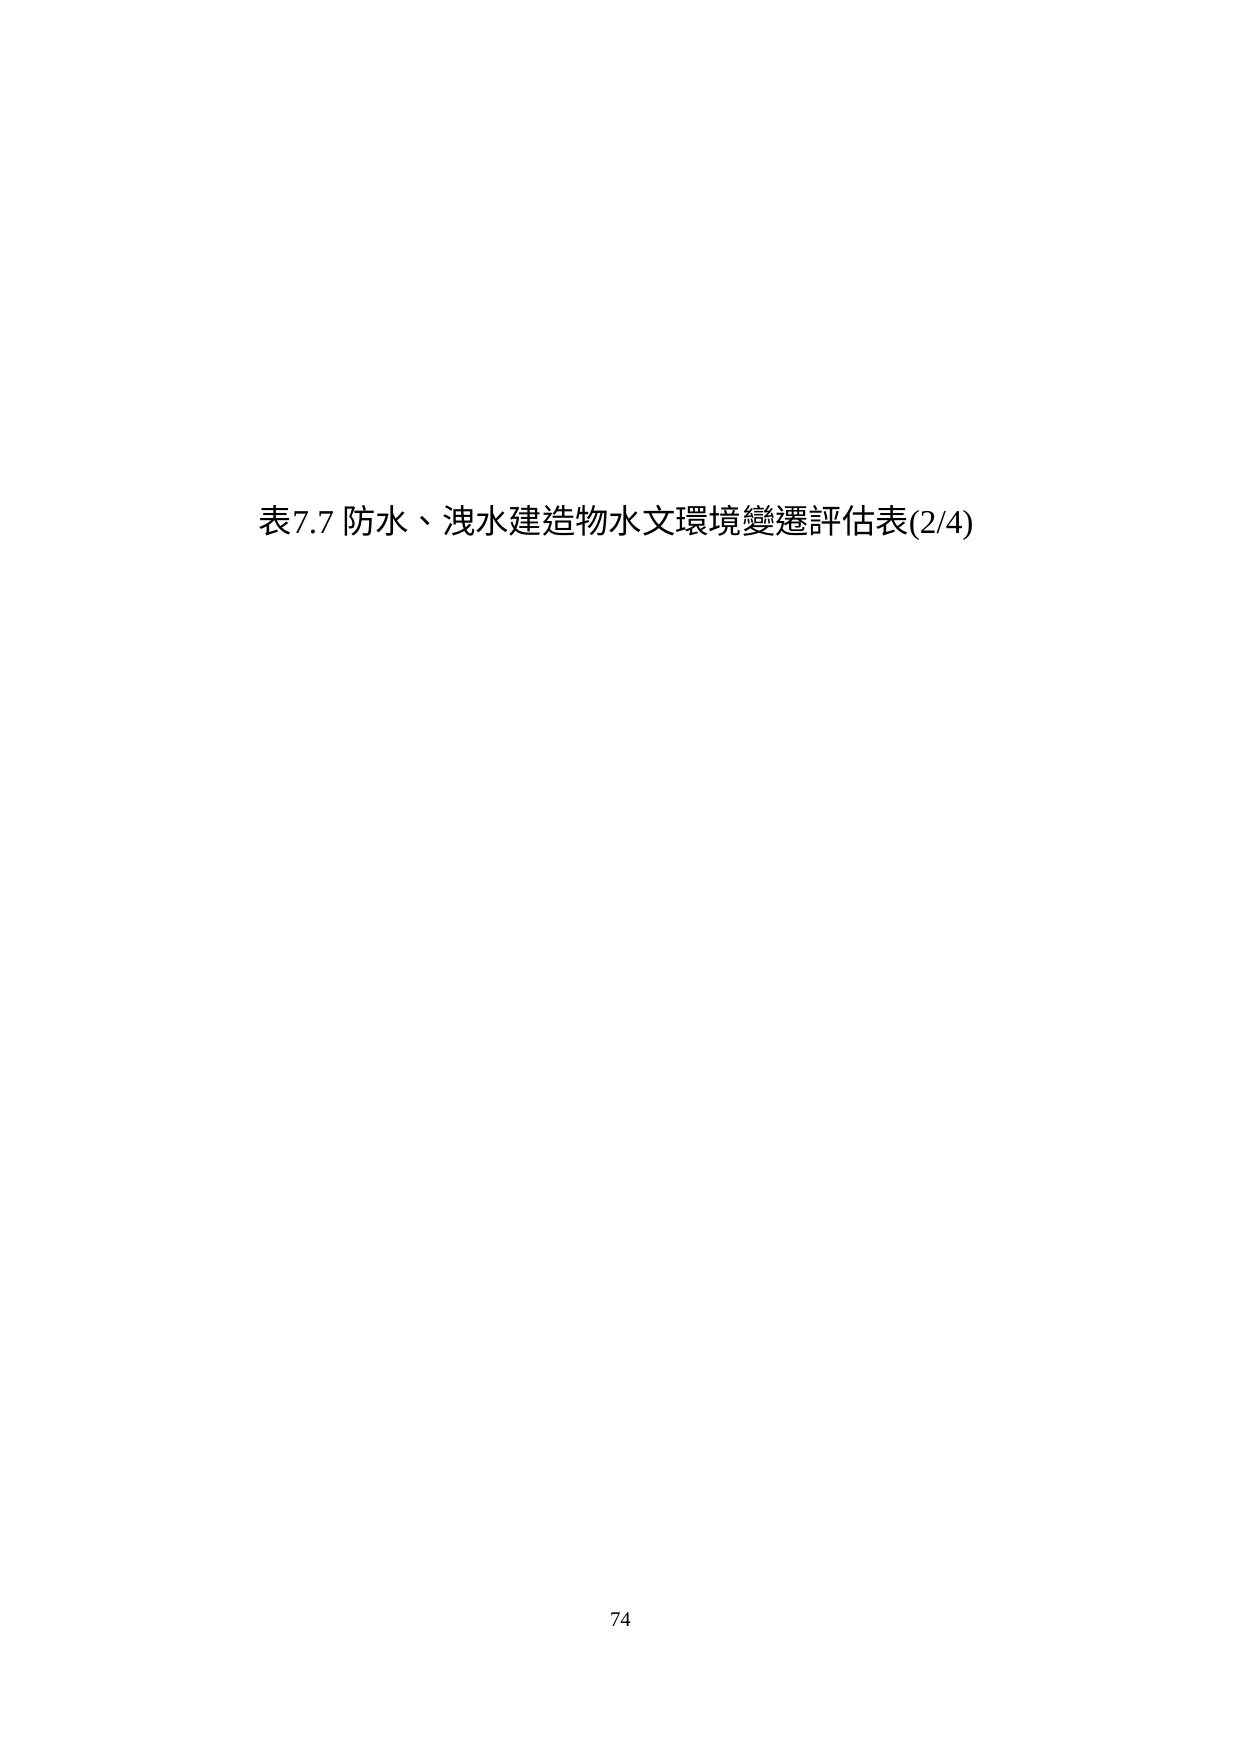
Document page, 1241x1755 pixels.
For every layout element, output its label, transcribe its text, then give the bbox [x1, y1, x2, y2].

subtitle 表7.7 防水、洩水建造物水文環境變遷評估表(2/4) [118, 493, 1122, 543]
